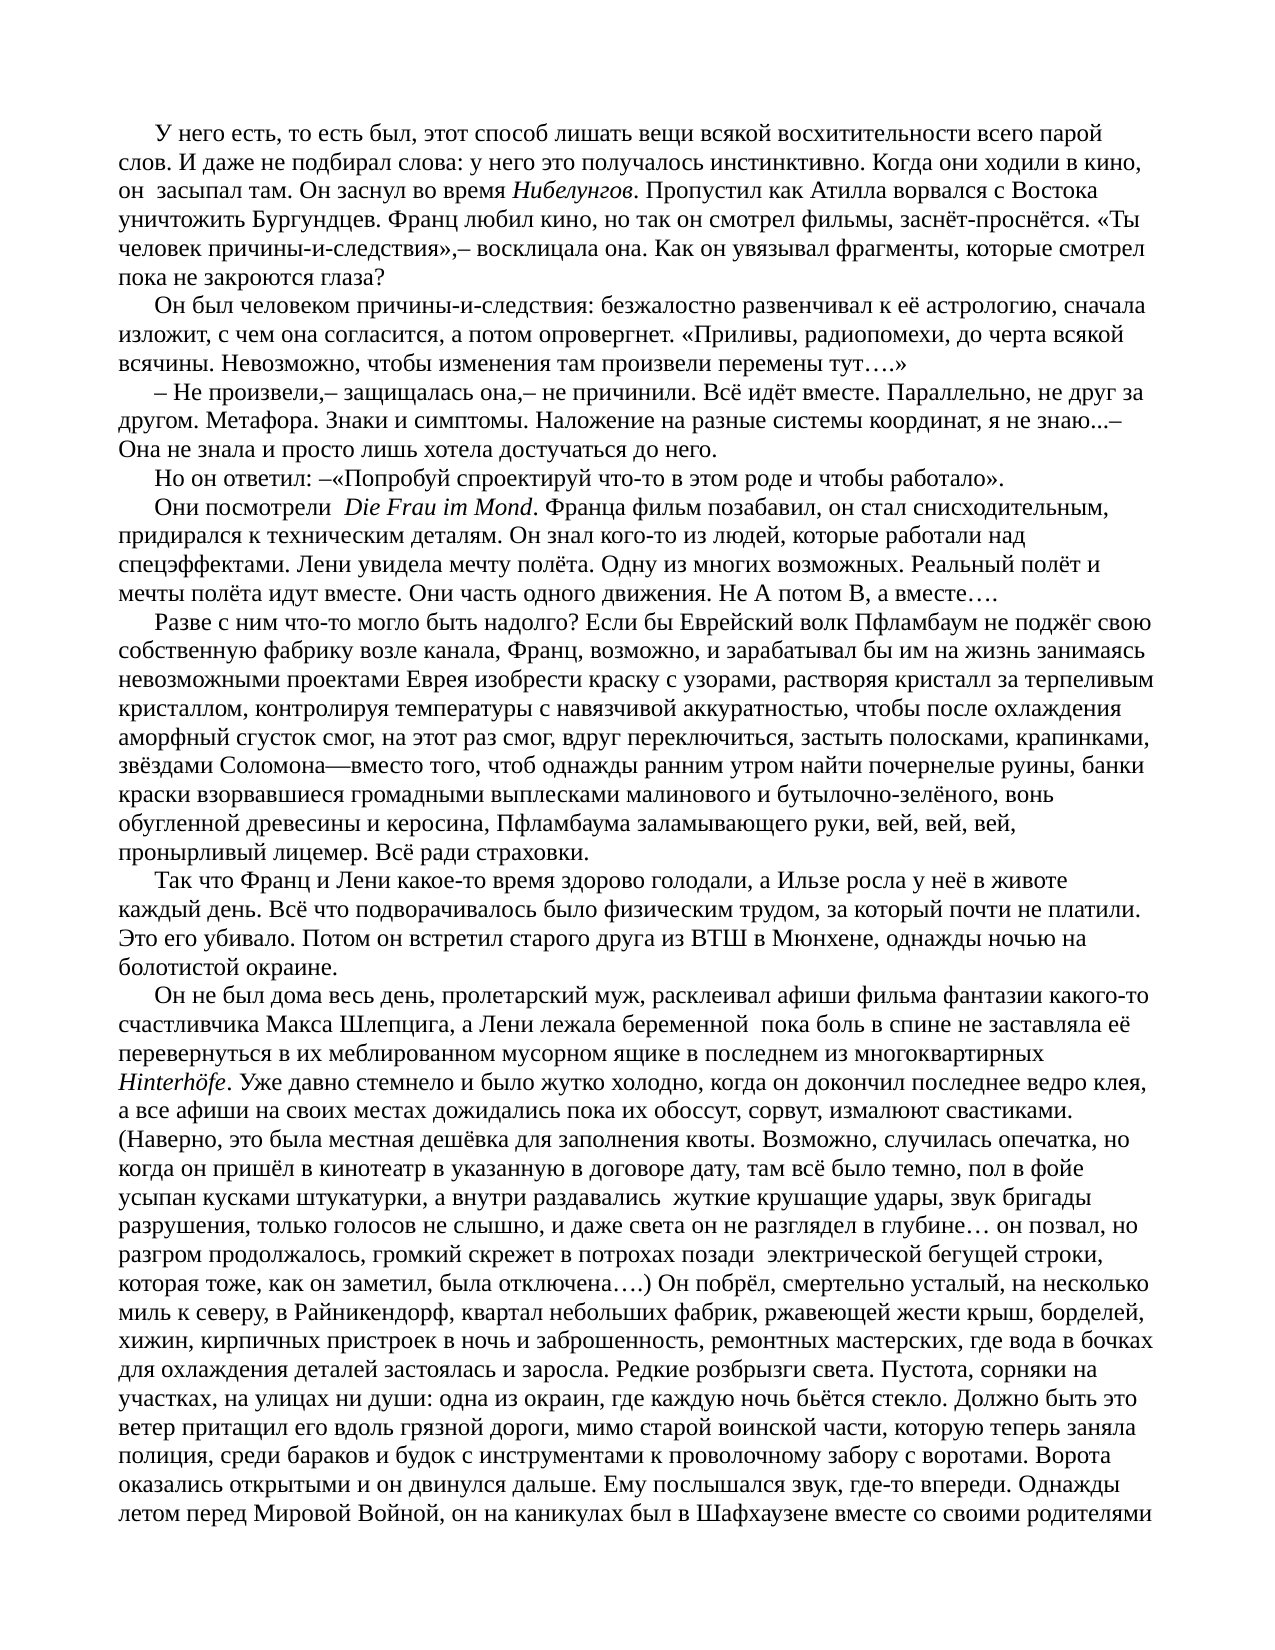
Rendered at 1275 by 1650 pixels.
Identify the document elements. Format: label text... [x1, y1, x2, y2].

text Он был человеком причины-и-следствия: безжалостно развенчивал к её астрологию, сначала изложит, с чем она согласится, а потом опровергнет. «Приливы, радиопомехи, до черта всякой всячины. Невозможно, чтобы изменения там произвели перемены тут….» [118, 291, 1157, 377]
text Так что Франц и Лени какое-то время здорово голодали, а Ильзе росла у неё в животе каждый день. Всё что подворачивалось было физическим трудом, за который почти не платили. Это его убивало. Потом он встретил старого друга из ВТШ в Мюнхене, однажды ночью на болотистой окраине. [118, 866, 1157, 981]
text Они посмотрели Die Frau im Mond. Франца фильм позабавил, он стал снисходительным, придирался к техническим деталям. Он знал кого-то из людей, которые работали над спецэффектами. Лени увидела мечту полёта. Одну из многих возможных. Реальный полёт и мечты полёта идут вместе. Они часть одного движения. Не А потом В, а вместе…. [118, 492, 1157, 607]
text Но он ответил: –«Попробуй спроектируй что-то в этом роде и чтобы работало». [118, 463, 1157, 492]
text Разве с ним что-то могло быть надолго? Если бы Еврейский волк Пфламбаум не поджёг свою собственную фабрику возле канала, Франц, возможно, и зарабатывал бы им на жизнь занимаясь невозможными проектами Еврея изобрести краску с узорами, растворяя кристалл за терпеливым кристаллом, контролируя температуры с навязчивой аккуратностью, чтобы после охлаждения аморфный сгусток смог, на этот раз смог, вдруг переключиться, застыть полосками, крапинками, звёздами Соломона—вместо того, чтоб однажды ранним утром найти почернелые руины, банки краски взорвавшиеся громадными выплесками малинового и бутылочно-зелёного, вонь обугленной древесины и керосина, Пфламбаума заламывающего руки, вей, вей, вей, пронырливый лицемер. Всё ради страховки. [118, 607, 1157, 866]
text Он не был дома весь день, пролетарский муж, расклеивал афиши фильма фантазии какого-то счастливчика Макса Шлепцига, а Лени лежала беременной пока боль в спине не заставляла её перевернуться в их меблированном мусорном ящике в последнем из многоквартирных Hinterhöfe. Уже давно стемнело и было жутко холодно, когда он докончил последнее ведро клея, а все афиши на своих местах дожидались пока их обоссут, сорвут, измалюют свастиками. (Наверно, это была местная дешёвка для заполнения квоты. Возможно, случилась опечатка, но когда он пришёл в кинотеатр в указанную в договоре дату, там всё было темно, пол в фойе усыпан кусками штукатурки, а внутри раздавались жуткие крушащие удары, звук бригады разрушения, только голосов не слышно, и даже света он не разглядел в глубине… он позвал, но разгром продолжалось, громкий скрежет в потрохах позади электрической бегущей строки, которая тоже, как он заметил, была отключена….) Он побрёл, смертельно усталый, на несколько миль к северу, в Райникендорф, квартал небольших фабрик, ржавеющей жести крыш, борделей, хижин, кирпичных пристроек в ночь и заброшенность, ремонтных мастерских, где вода в бочках для охлаждения деталей застоялась и заросла. Редкие розбрызги света. Пустота, сорняки на участках, на улицах ни души: одна из окраин, где каждую ночь бьётся стекло. Должно быть это ветер притащил его вдоль грязной дороги, мимо старой воинской части, которую теперь заняла полиция, среди бараков и будок с инструментами к проволочному забору с воротами. Ворота оказались открытыми и он двинулся дальше. Ему послышался звук, где-то впереди. Однажды летом перед Мировой Войной, он на каникулах был в Шафхаузене вместе со своими родителями [118, 981, 1157, 1527]
text – Не произвели,– защищалась она,– не причинили. Всё идёт вместе. Параллельно, не друг за другом. Метафора. Знаки и симптомы. Наложение на разные системы координат, я не знаю...– Она не знала и просто лишь хотела достучаться до него. [118, 377, 1157, 463]
text У него есть, то есть был, этот способ лишать вещи всякой восхитительности всего парой слов. И даже не подбирал слова: у него это получалось инстинктивно. Когда они ходили в кино, он засыпал там. Он заснул во время Нибелунгов. Пропустил как Атилла ворвался с Востока уничтожить Бургундцев. Франц любил кино, но так он смотрел фильмы, заснёт-проснётся. «Ты человек причины-и-следствия»,– восклицала она. Как он увязывал фрагменты, которые смотрел пока не закроются глаза? [118, 118, 1157, 291]
